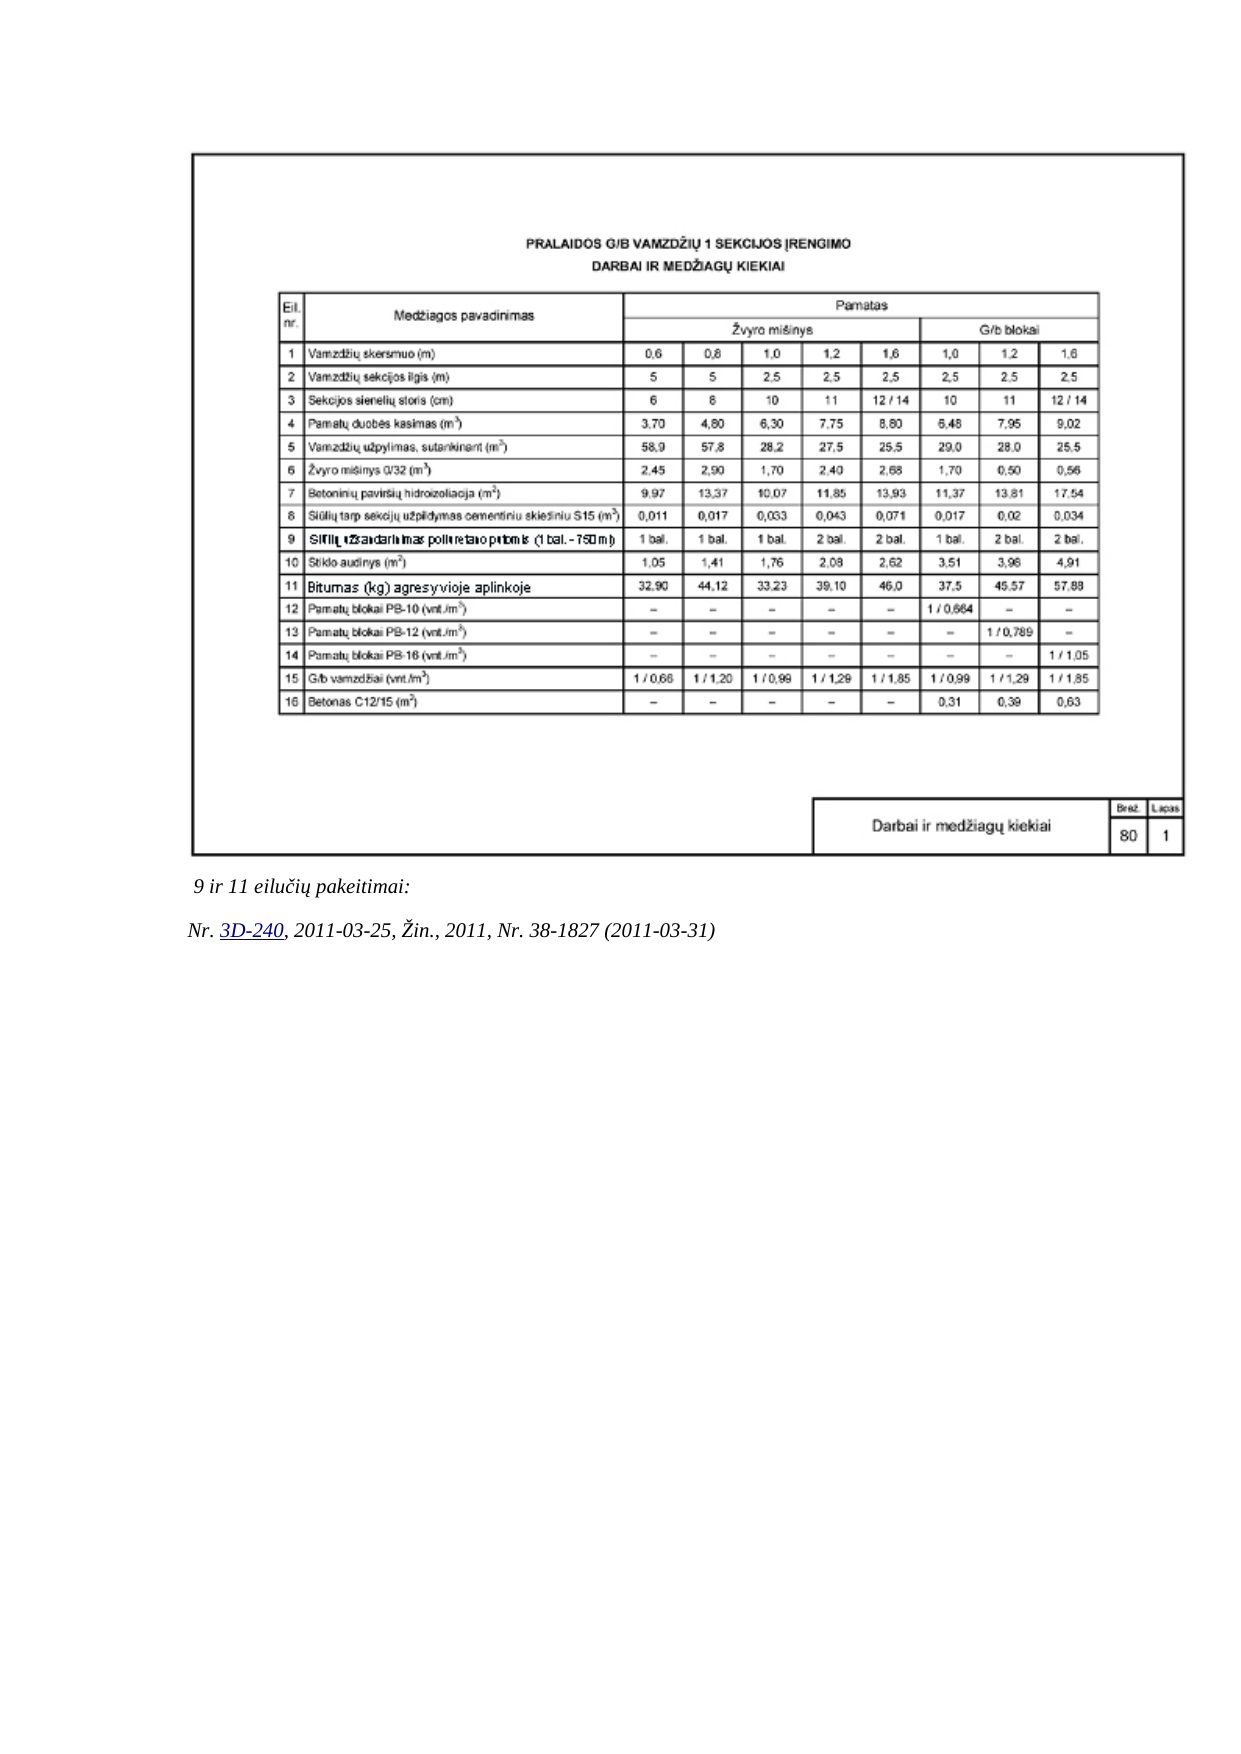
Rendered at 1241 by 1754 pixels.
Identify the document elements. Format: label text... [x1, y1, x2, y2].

text Nr. 3D-240, 2011-03-25, Žin., 2011, Nr. 38-1827 (2011-03-31) [187, 916, 1053, 942]
text 9 ir 11 eilučių pakeitimai: [187, 873, 1053, 899]
